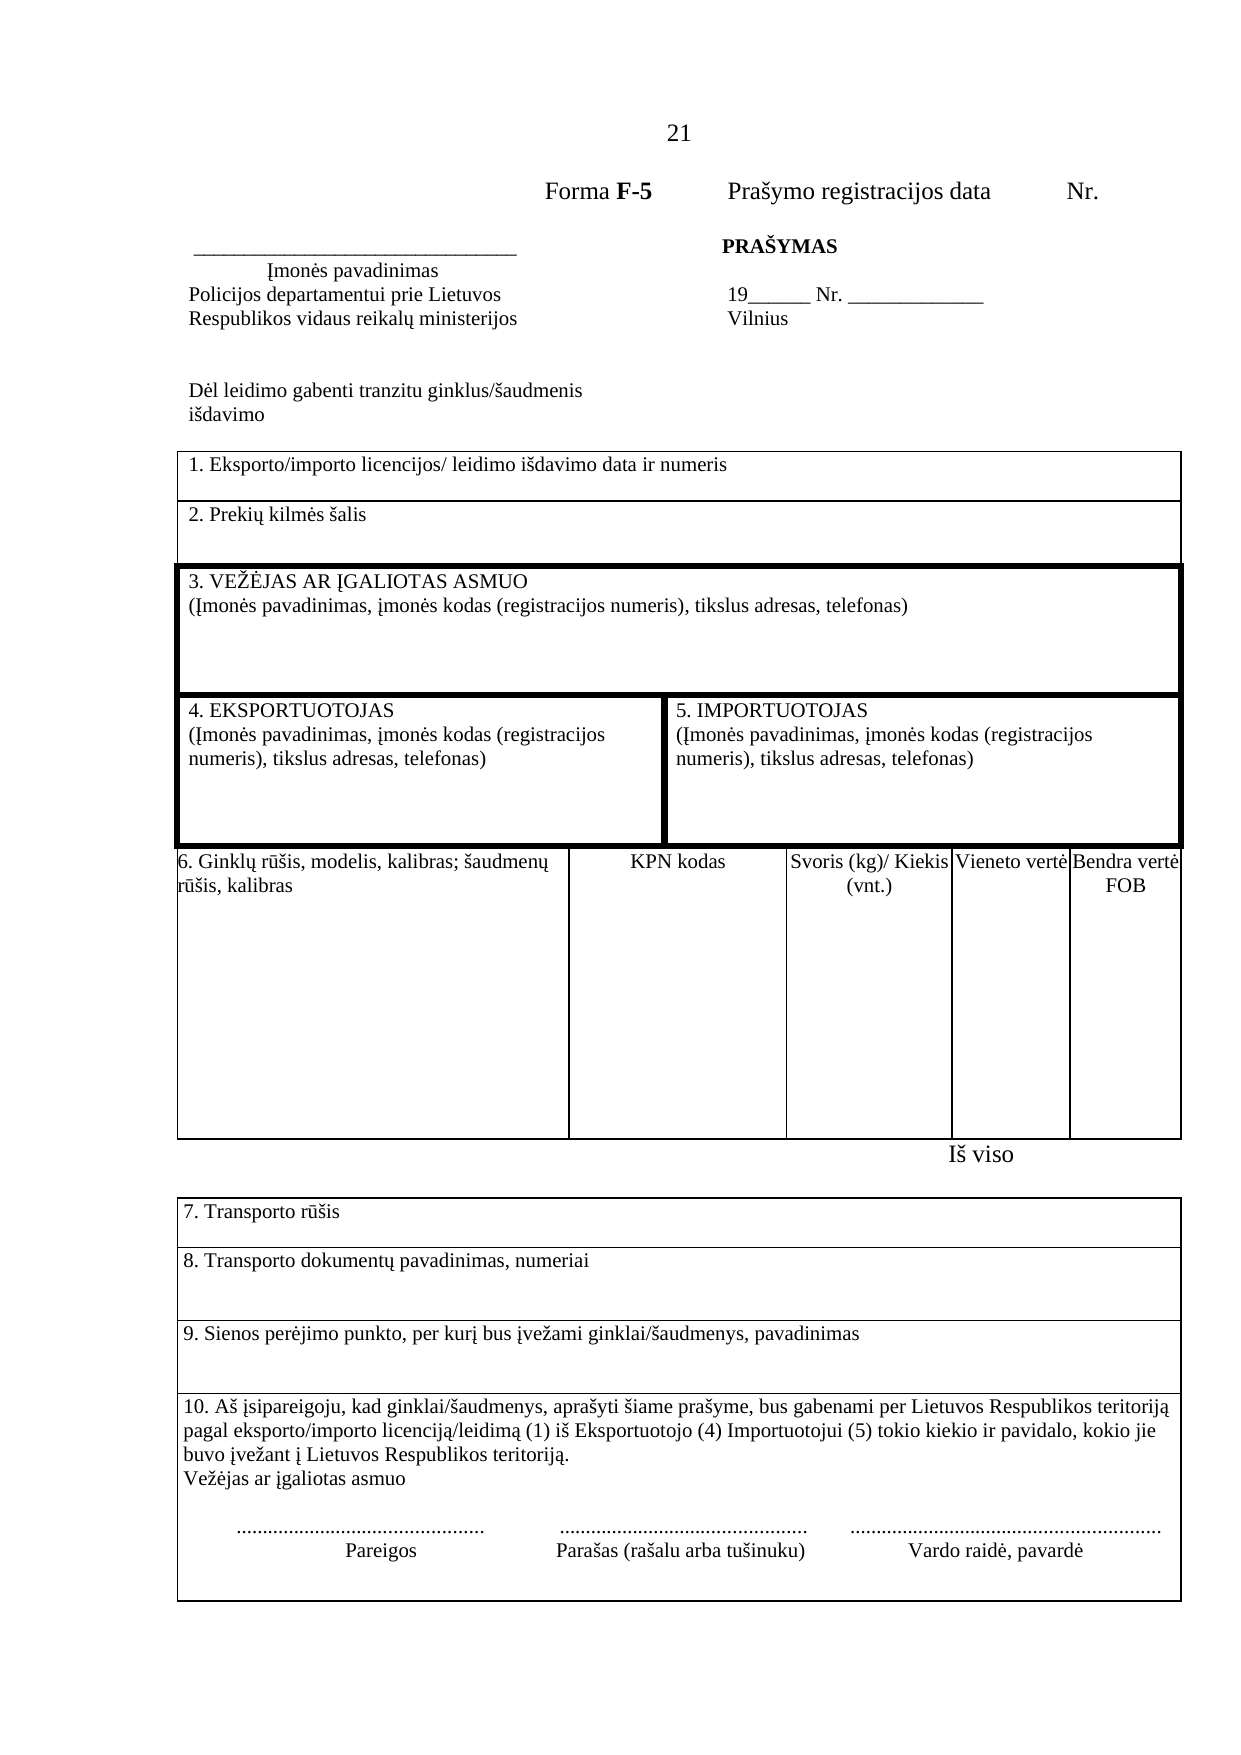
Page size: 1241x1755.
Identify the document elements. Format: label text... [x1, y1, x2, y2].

table_cell [180, 819, 435, 843]
table_cell 5. IMPORTUOTOJAS (Įmonės pavadinimas, įmonės kodas (registracijos numeris), tikslus adresas, telefonas) [668, 698, 1178, 794]
table_cell PRAŠYMAS [716, 234, 1181, 282]
table_cell Svoris (kg)/ Kiekis (vnt.) [787, 849, 951, 1138]
table_cell [799, 354, 1042, 378]
table_cell [799, 378, 1181, 451]
table_cell [665, 642, 1178, 667]
table_cell Įmonės pavadinimas [177, 234, 533, 282]
table_cell Vieneto vertė [953, 849, 1069, 1138]
table_cell 8. Transporto dokumentų pavadinimas, numeriai [178, 1248, 1180, 1319]
table_cell 4. EKSPORTUOTOJAS (Įmonės pavadinimas, įmonės kodas (registracijos numeris), tikslus adresas, telefonas) [180, 698, 661, 794]
table_cell [180, 795, 435, 818]
table_cell Dėl leidimo gabenti tranzitu ginklus/šaudmenis išdavimo [177, 378, 799, 451]
table_cell [1042, 354, 1181, 378]
table_cell 1. Eksporto/importo licencijos/ leidimo išdavimo data ir numeris [178, 452, 1180, 500]
table_cell Bendra vertė FOB [1071, 849, 1180, 1138]
table_cell 19______ Nr. _____________ Vilnius [716, 282, 1042, 354]
table_cell [665, 667, 1178, 692]
table_cell [1042, 282, 1181, 354]
table_cell [668, 795, 881, 818]
table_cell 3. VEŽĖJAS AR ĮGALIOTAS ASMUO (Įmonės pavadinimas, įmonės kodas (registracijos numeris), tikslus adresas, telefonas) [180, 569, 1178, 642]
table_cell [881, 819, 1178, 843]
table_cell [881, 795, 1178, 818]
table_cell [435, 795, 661, 818]
table_cell [668, 819, 881, 843]
table_cell [177, 354, 799, 378]
table_cell Policijos departamentui prie Lietuvos Respublikos vidaus reikalų ministerijos [177, 282, 716, 354]
table_cell [435, 819, 661, 843]
table_header [177, 176, 533, 234]
table_cell 9. Sienos perėjimo punkto, per kurį bus įvežami ginklai/šaudmenys, pavadinimas [178, 1321, 1180, 1392]
table_cell [180, 642, 664, 667]
table_cell [533, 234, 716, 282]
table_cell 2. Prekių kilmės šalis [178, 502, 1180, 563]
table_header Prašymo registracijos data Nr. [716, 176, 1181, 234]
table_cell Vežėjas ar įgaliotas asmuo Pareigos Parašas (rašalu arba tušinuku) Vardo raidė, pavardė A. V. [178, 1466, 1180, 1600]
table_cell 6. Ginklų rūšis, modelis, kalibras; šaudmenų rūšis, kalibras [178, 849, 568, 1138]
table_cell 10. Aš įsipareigoju, kad ginklai/šaudmenys, aprašyti šiame prašyme, bus gabenami per Lietuvos Respublikos teritoriją pagal eksporto/importo licenciją/leidimą (1) iš Eksportuotojo (4) Importuotojui (5) tokio kiekio ir pavidalo, kokio jie buvo įvežant į Lietuvos respublikos teritoriją. [178, 1394, 1180, 1466]
table_header 7. Transporto rūšis [178, 1199, 1180, 1247]
table_cell KPN kodas [570, 849, 786, 1138]
text Iš viso [177, 1140, 1181, 1168]
table_header Forma F-5 [533, 176, 716, 234]
table_cell [180, 667, 664, 692]
